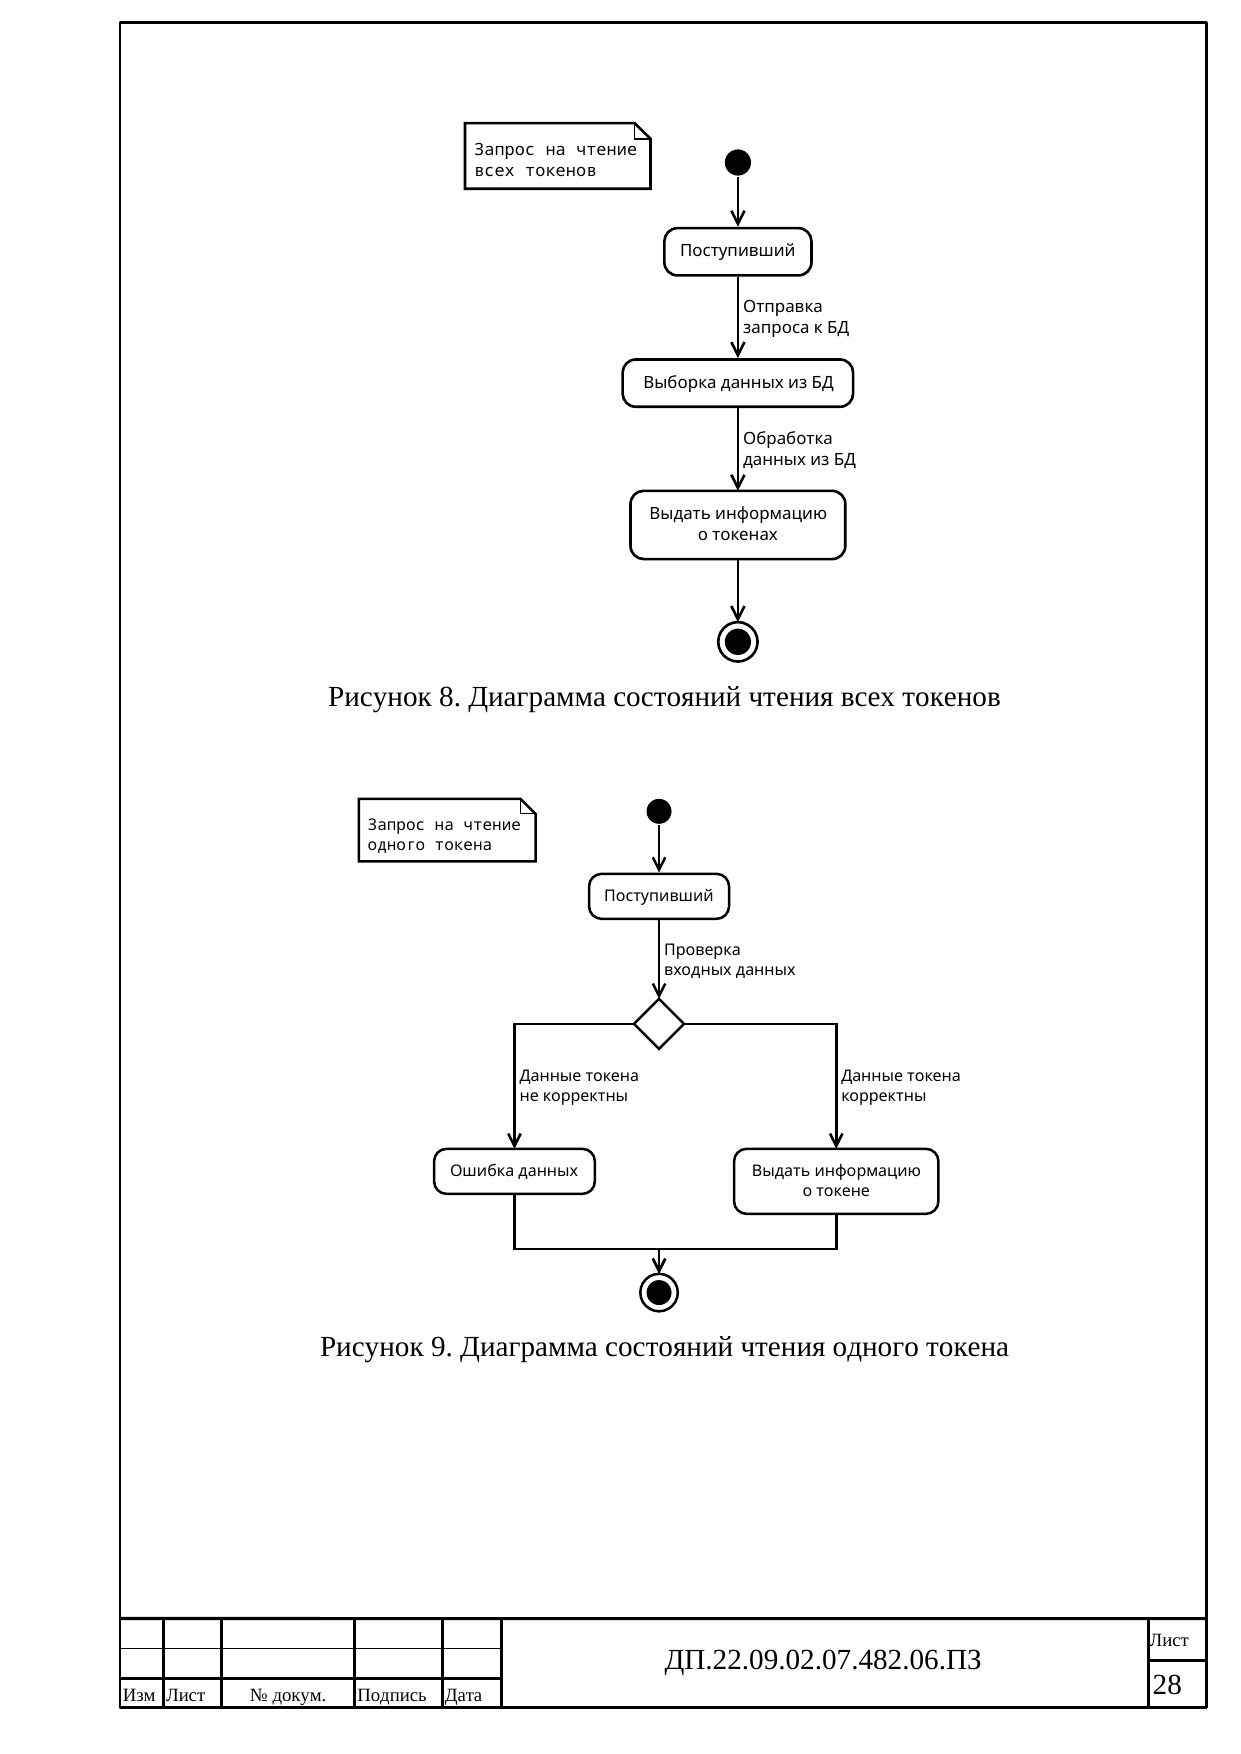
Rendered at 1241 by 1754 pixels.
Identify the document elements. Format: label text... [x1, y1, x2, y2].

text Рисунок 9. Диаграмма состояний чтения одного токена [177, 797, 1152, 1363]
text Рисунок 8. Диаграмма состояний чтения всех токенов [262, 122, 1066, 713]
